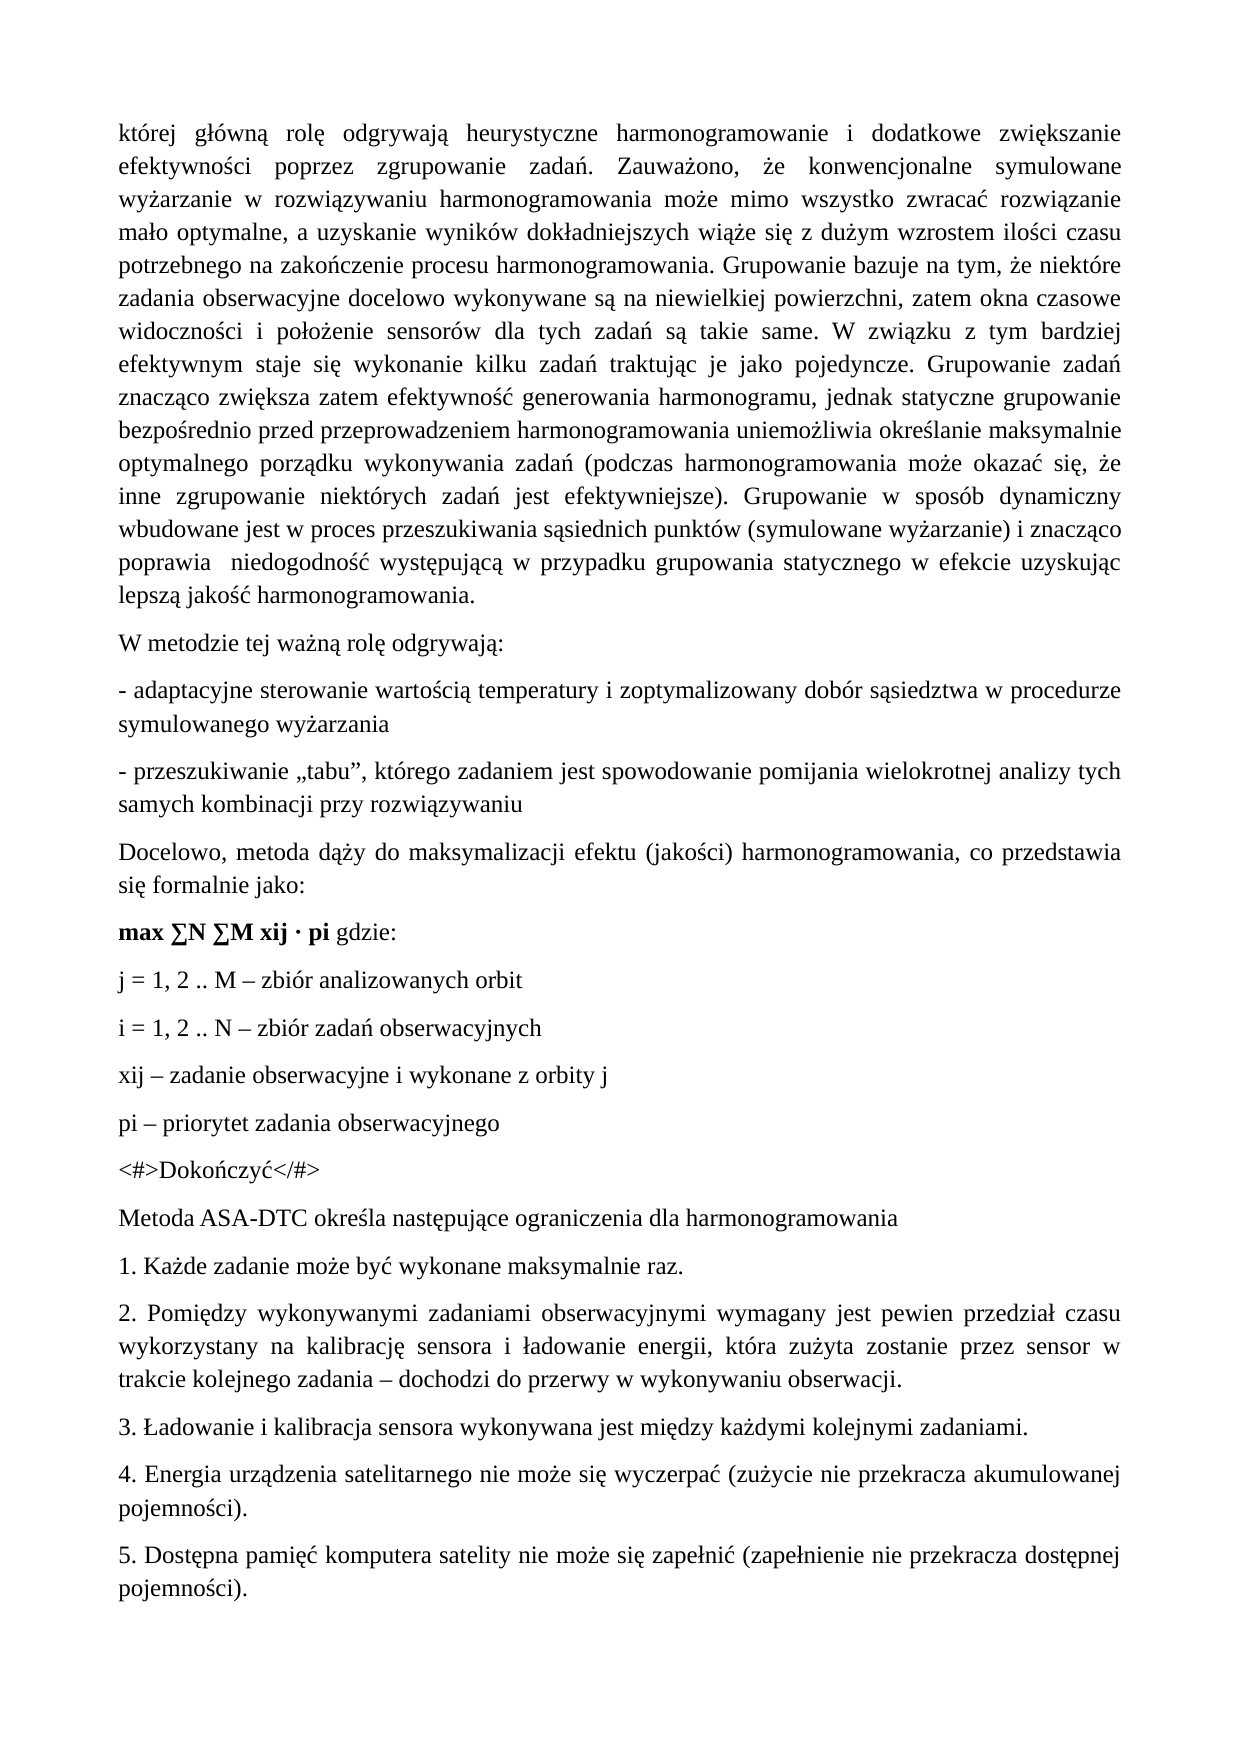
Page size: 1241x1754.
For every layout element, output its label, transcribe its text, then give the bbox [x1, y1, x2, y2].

text j = 1, 2 .. M – zbiór analizowanych orbit [118, 965, 1122, 994]
text Docelowo, metoda dąży do maksymalizacji efektu (jakości) harmonogramowania, co przedstawia się formalnie jako: [118, 837, 1122, 899]
text - adaptacyjne sterowanie wartością temperatury i zoptymalizowany dobór sąsiedztwa w procedurze symulowanego wyżarzania [118, 676, 1122, 737]
text i = 1, 2 .. N – zbiór zadań obserwacyjnych [118, 1013, 1122, 1041]
text 5. Dostępna pamięć komputera satelity nie może się zapełnić (zapełnienie nie przekracza dostępnej pojemności). [118, 1540, 1122, 1602]
text 4. Energia urządzenia satelitarnego nie może się wyczerpać (zużycie nie przekracza akumulowanej pojemności). [118, 1459, 1122, 1521]
text max ∑N ∑M xij · pi gdzie: [118, 917, 1122, 946]
text 1. Każde zadanie może być wykonane maksymalnie raz. [118, 1251, 1122, 1279]
text W metodzie tej ważną rolę odgrywają: [118, 628, 1122, 657]
text xij – zadanie obserwacyjne i wykonane z orbity j [118, 1060, 1122, 1089]
text - przeszukiwanie „tabu”, którego zadaniem jest spowodowanie pomijania wielokrotnej analizy tych samych kombinacji przy rozwiązywaniu [118, 756, 1122, 818]
text 2. Pomiędzy wykonywanymi zadaniami obserwacyjnymi wymagany jest pewien przedział czasu wykorzystany na kalibrację sensora i ładowanie energii, która zużyta zostanie przez sensor w trakcie kolejnego zadania – dochodzi do przerwy w wykonywaniu obserwacji. [118, 1298, 1122, 1393]
text której główną rolę odgrywają heurystyczne harmonogramowanie i dodatkowe zwiększanie efektywności poprzez zgrupowanie zadań. Zauważono, że konwencjonalne symulowane wyżarzanie w rozwiązywaniu harmonogramowania może mimo wszystko zwracać rozwiązanie mało optymalne, a uzyskanie wyników dokładniejszych wiąże się z dużym wzrostem ilości czasu potrzebnego na zakończenie procesu harmonogramowania. Grupowanie bazuje na tym, że niektóre zadania obserwacyjne docelowo wykonywane są na niewielkiej powierzchni, zatem okna czasowe widoczności i położenie sensorów dla tych zadań są takie same. W związku z tym bardziej efektywnym staje się wykonanie kilku zadań traktując je jako pojedyncze. Grupowanie zadań znacząco zwiększa zatem efektywność generowania harmonogramu, jednak statyczne grupowanie bezpośrednio przed przeprowadzeniem harmonogramowania uniemożliwia określanie maksymalnie optymalnego porządku wykonywania zadań (podczas harmonogramowania może okazać się, że inne zgrupowanie niektórych zadań jest efektywniejsze). Grupowanie w sposób dynamiczny wbudowane jest w proces przeszukiwania sąsiednich punktów (symulowane wyżarzanie) i znacząco poprawia niedogodność występującą w przypadku grupowania statycznego w efekcie uzyskując lepszą jakość harmonogramowania. [118, 118, 1122, 609]
text Metoda ASA-DTC określa następujące ograniczenia dla harmonogramowania [118, 1203, 1122, 1232]
text <#>Dokończyć</#> [118, 1156, 1122, 1184]
text 3. Ładowanie i kalibracja sensora wykonywana jest między każdymi kolejnymi zadaniami. [118, 1412, 1122, 1441]
text pi – priorytet zadania obserwacyjnego [118, 1108, 1122, 1137]
